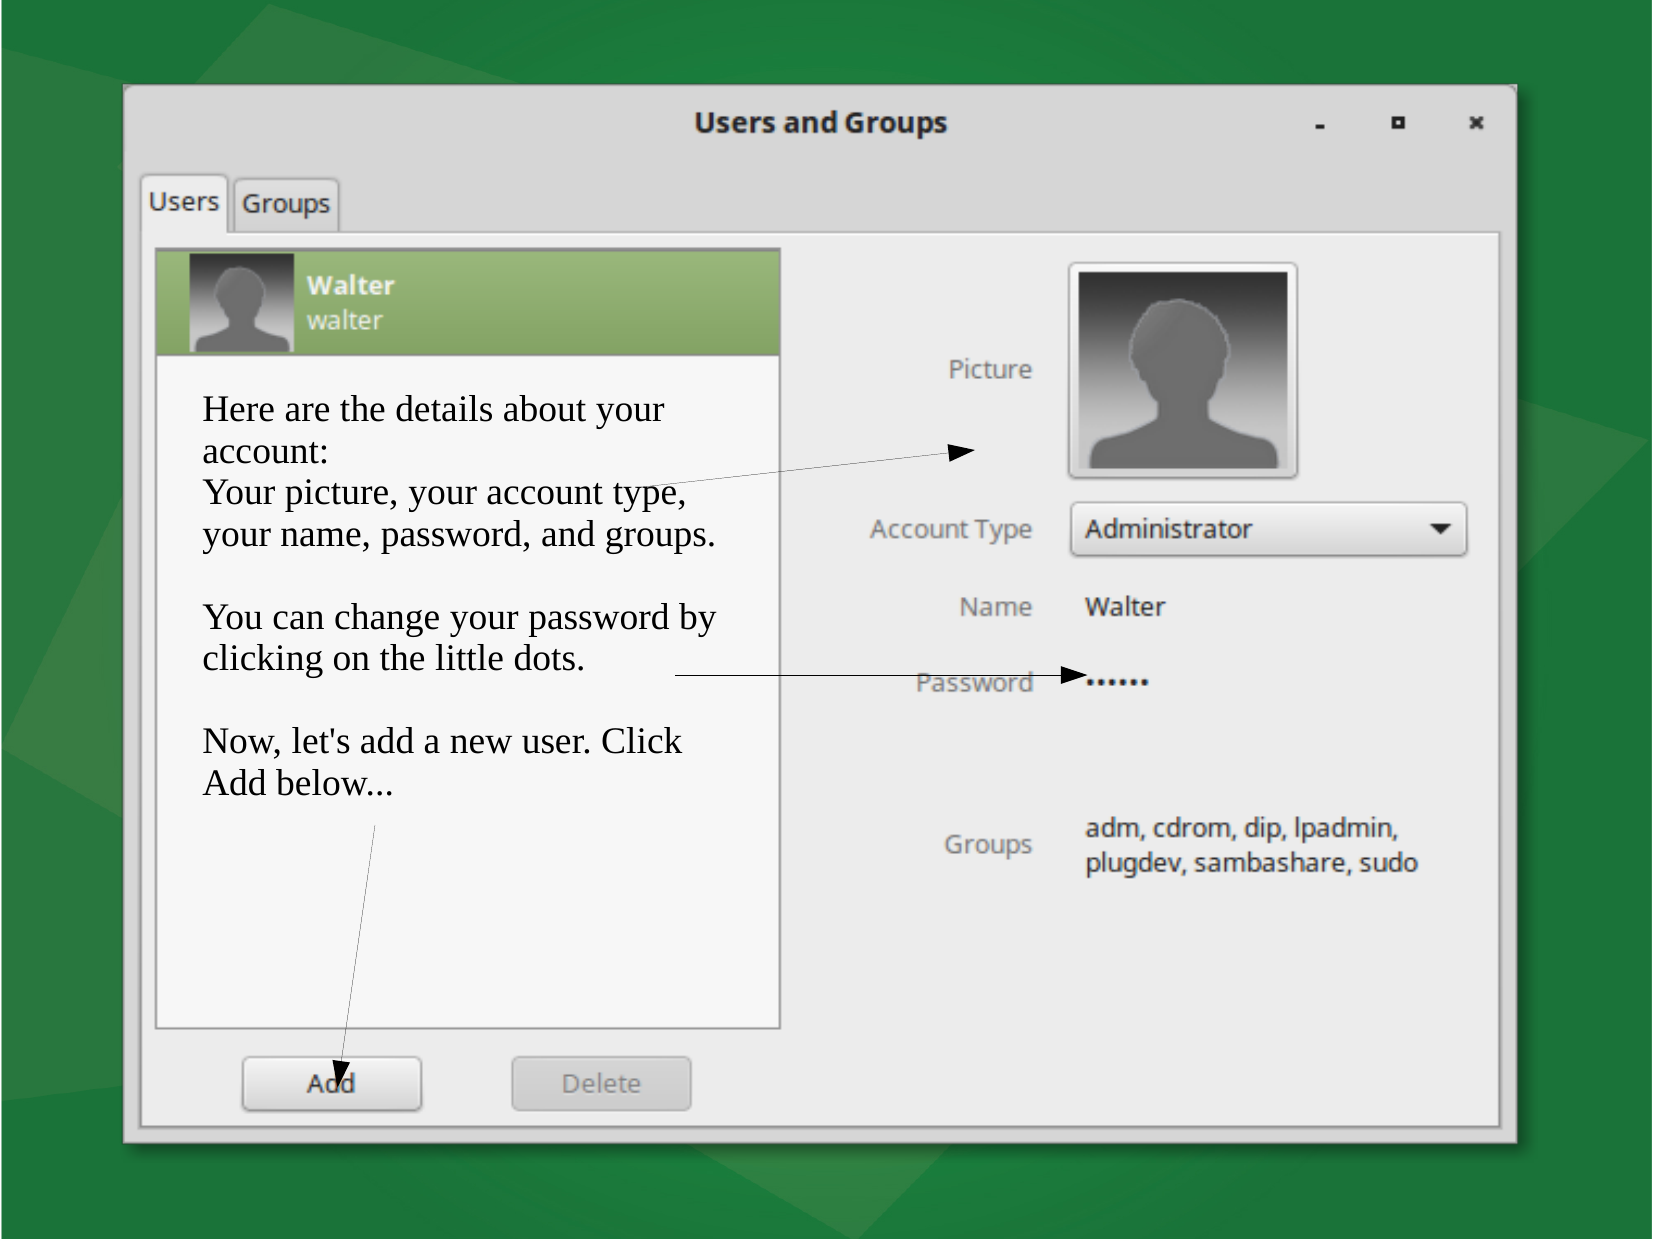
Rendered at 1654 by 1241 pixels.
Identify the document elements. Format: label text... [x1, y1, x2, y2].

text_box Here are the details about your account: Your picture, your account type, your name, password, and groups. You can change your password by clicking on the little dots. Now, let's add a new user. Click Add below... [187, 380, 751, 814]
picture [0, 0, 1652, 1241]
